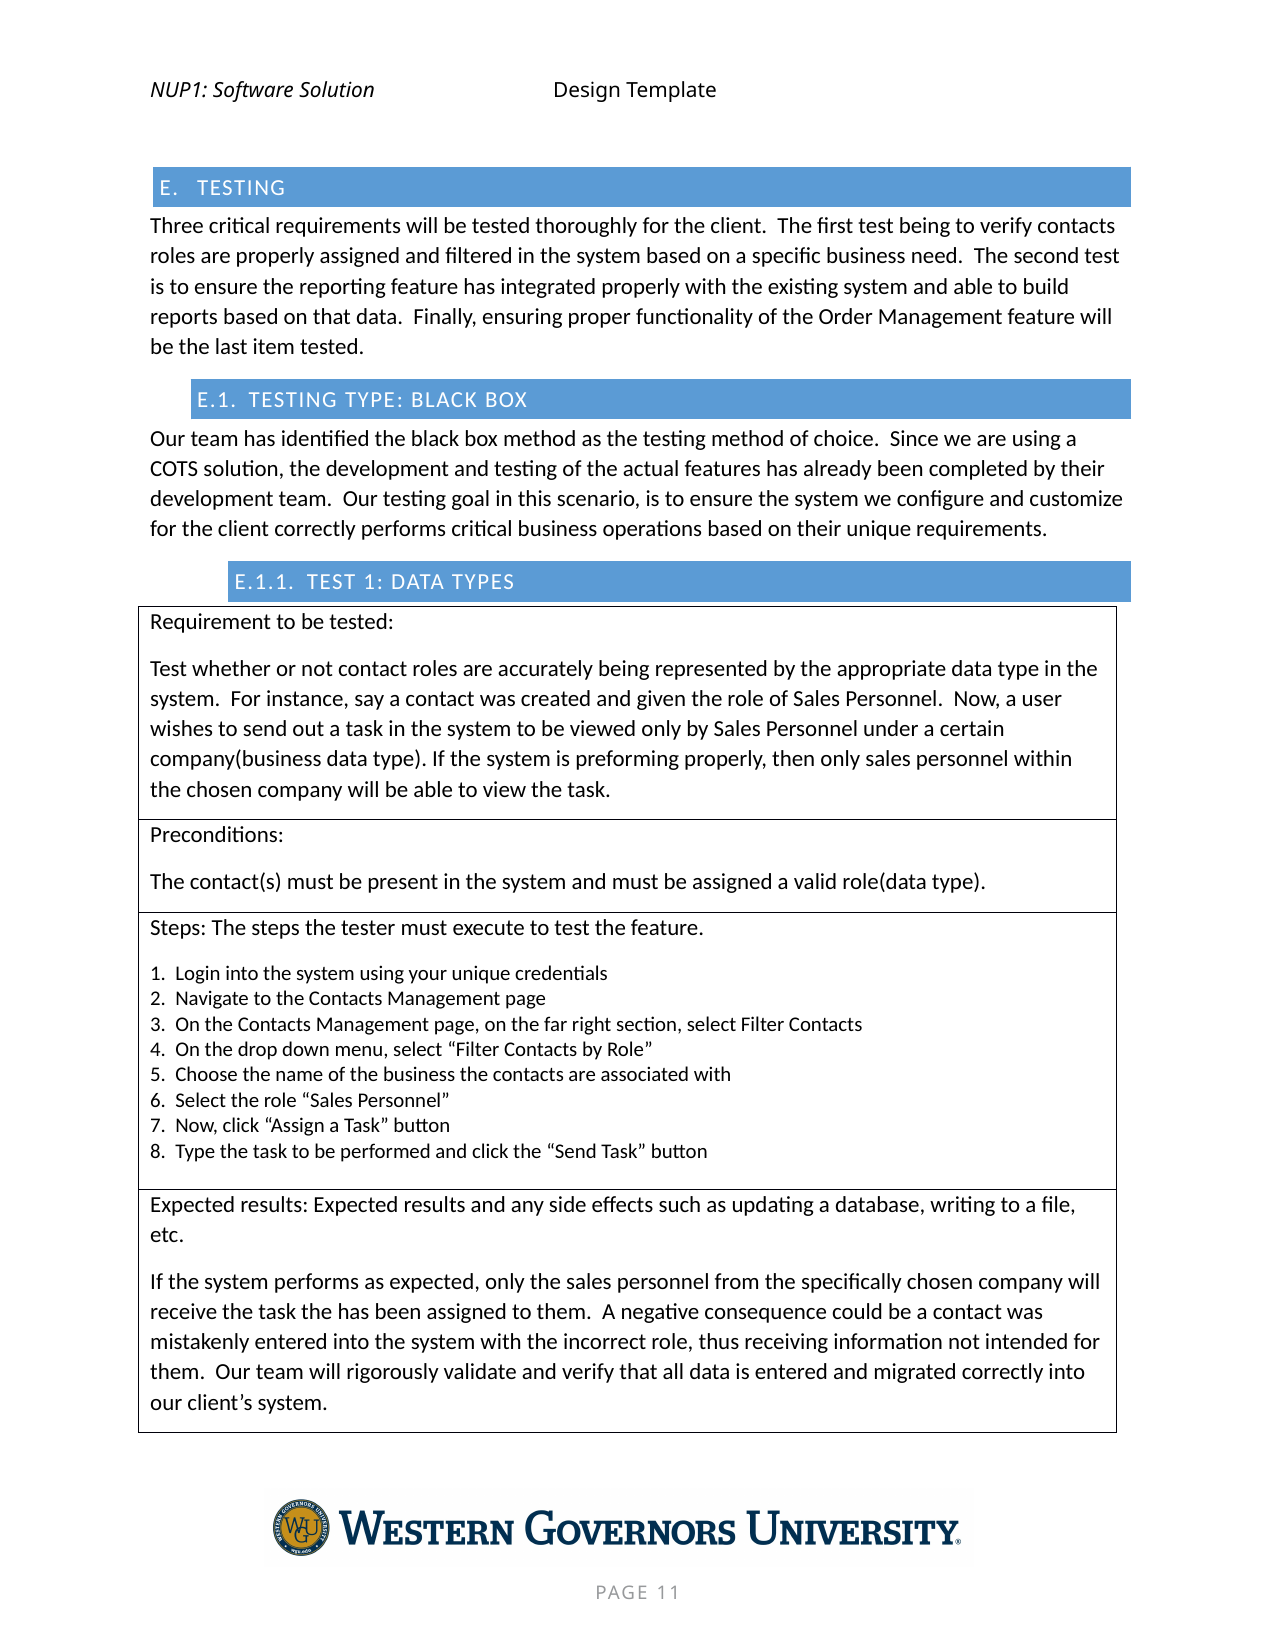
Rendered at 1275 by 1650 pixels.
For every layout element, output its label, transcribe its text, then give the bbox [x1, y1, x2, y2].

table_header Requirement to be tested: Test whether or not contact roles are accurately being represented by the appropriate data type in the system. For instance, say a contact was created and given the role of Sales Personnel. Now, a user wishes to send out a task in the system to be viewed only by Sales Personnel under a certain company(business data type). If the system is preforming properly, then only sales personnel within the chosen company will be able to view the task. [139, 607, 1116, 819]
text Our team has identified the black box method as the testing method of choice. Since we are using a COTS solution, the development and testing of the actual features has already been completed by their development team. Our testing goal in this scenario, is to ensure the system we configure and customize for the client correctly performs critical business operations based on their unique requirements. [150, 424, 1125, 542]
subtitle Testing [159, 173, 1125, 201]
table_cell Steps: The steps the tester must execute to test the feature. 1. Login into the system using your unique credentials 2. Navigate to the Contacts Management page 3. On the Contacts Management page, on the far right section, select Filter Contacts 4. On the drop down menu, select “Filter Contacts by Role” 5. Choose the name of the business the contacts are associated with 6. Select the role “Sales Personnel” 7. Now, click “Assign a Task” button 8. Type the task to be performed and click the “Send Task” button [139, 913, 1116, 1189]
table_cell Preconditions: The contact(s) must be present in the system and must be assigned a valid role(data type). [139, 820, 1116, 912]
table_cell Expected results: Expected results and any side effects such as updating a database, writing to a file, etc. If the system performs as expected, only the sales personnel from the specifically chosen company will receive the task the has been assigned to them. A negative consequence could be a contact was mistakenly entered into the system with the incorrect role, thus receiving information not intended for them. Our team will rigorously validate and verify that all data is entered and migrated correctly into our client’s system. [139, 1190, 1116, 1432]
picture [263, 1488, 974, 1567]
subtitle Test 1: data types [234, 568, 1125, 596]
text Three critical requirements will be tested thoroughly for the client. The first test being to verify contacts roles are properly assigned and filtered in the system based on a specific business need. The second test is to ensure the reporting feature has integrated properly with the existing system and able to build reports based on that data. Finally, ensuring proper functionality of the Order Management feature will be the last item tested. [150, 211, 1125, 360]
subtitle Testing Type: black box [197, 385, 1125, 413]
